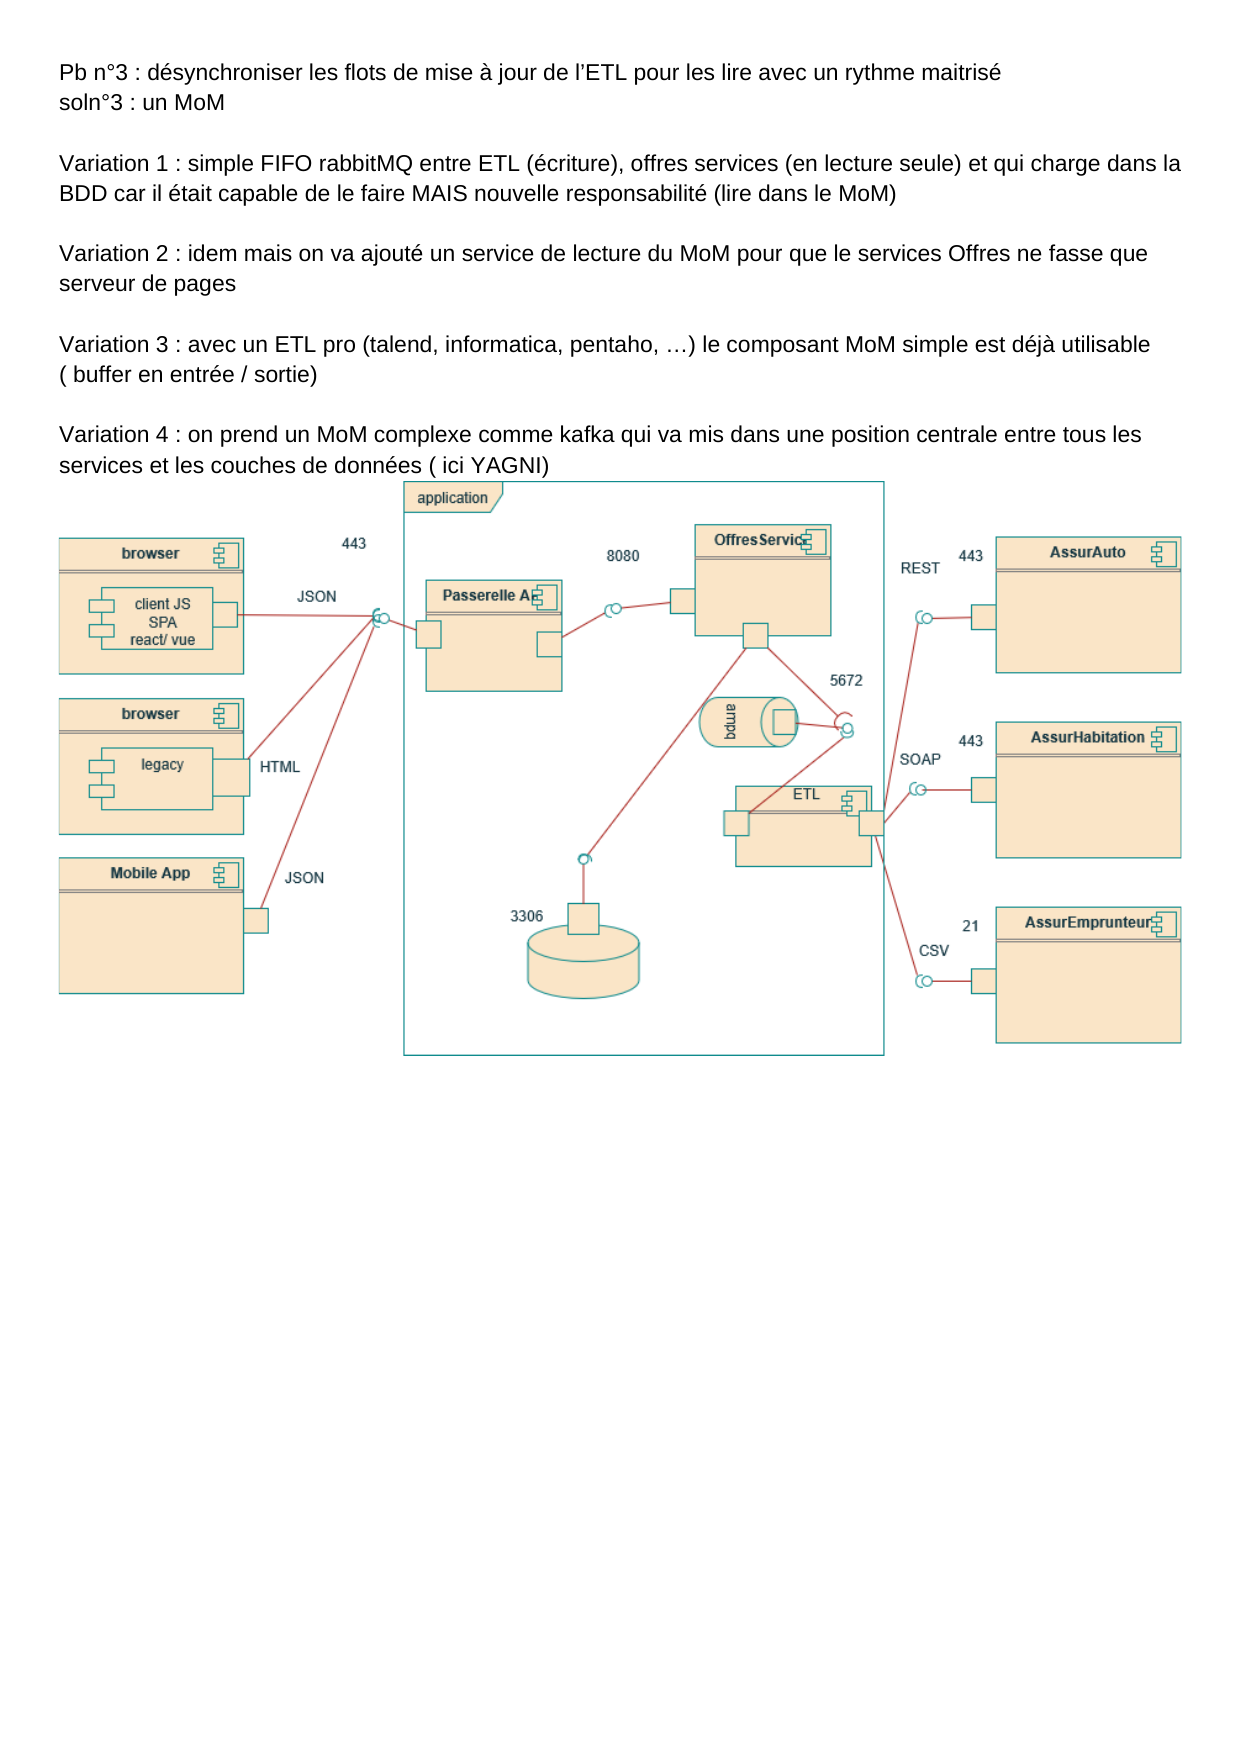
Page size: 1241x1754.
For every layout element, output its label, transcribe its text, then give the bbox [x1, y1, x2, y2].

text Variation 3 : avec un ETL pro (talend, informatica, pentaho, …) le composant MoM simple est déjà utilisable ( buffer en entrée / sortie) [59, 331, 1181, 387]
text Pb n°3 : désynchroniser les flots de mise à jour de l’ETL pour les lire avec un rythme maitrisé [59, 59, 1181, 85]
text Variation 1 : simple FIFO rabbitMQ entre ETL (écriture), offres services (en lecture seule) et qui charge dans la BDD car il était capable de le faire MAIS nouvelle responsabilité (lire dans le MoM) [59, 149, 1181, 206]
picture [58, 481, 1182, 1056]
text Variation 4 : on prend un MoM complexe comme kafka qui va mis dans une position centrale entre tous les services et les couches de données ( ici YAGNI) [59, 421, 1181, 478]
text Variation 2 : idem mais on va ajouté un service de lecture du MoM pour que le services Offres ne fasse que serveur de pages [59, 240, 1181, 297]
text soln°3 : un MoM [59, 89, 1181, 116]
